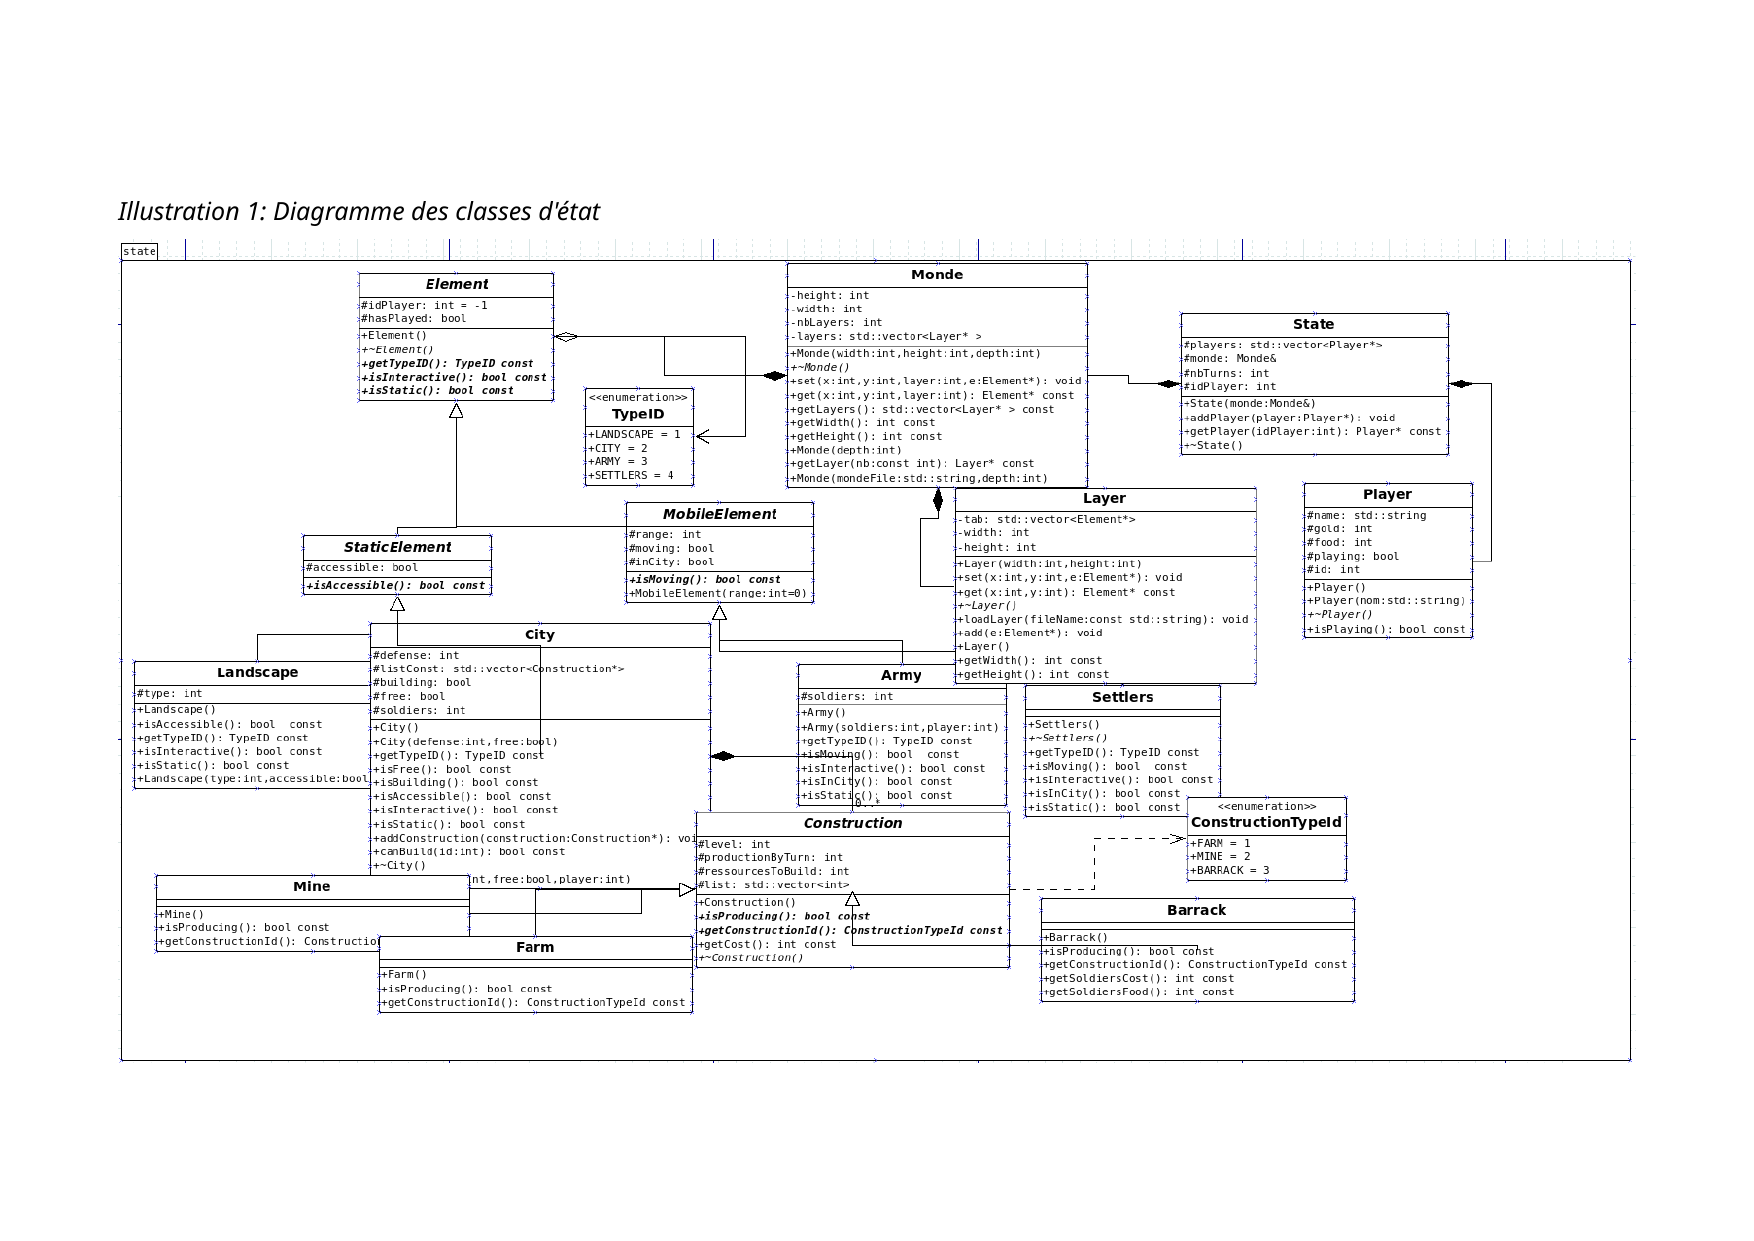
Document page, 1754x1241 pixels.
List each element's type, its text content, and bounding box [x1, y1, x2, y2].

picture [118, 239, 1636, 1063]
text Illustration 1: Diagramme des classes d'état [118, 193, 1636, 227]
